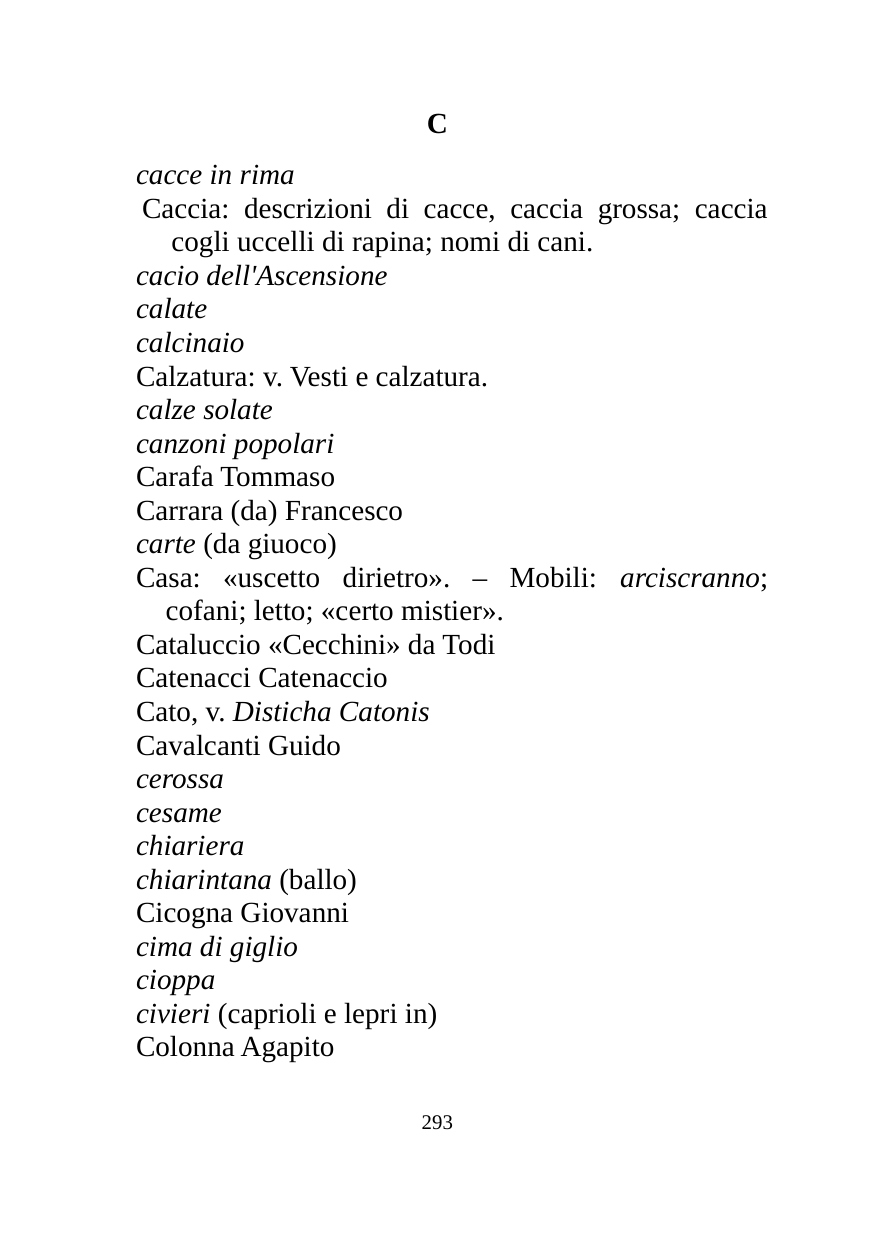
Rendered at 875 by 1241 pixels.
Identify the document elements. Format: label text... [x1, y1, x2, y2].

text calcinaio [106, 325, 768, 359]
text Cato, v. Disticha Catonis [106, 694, 768, 728]
text cacio dell'Ascensione [106, 258, 768, 292]
text chiarintana (ballo) [106, 862, 768, 895]
text cerossa [106, 761, 768, 795]
text chiariera [106, 828, 768, 862]
text Carafa Tommaso [106, 459, 768, 493]
text carte (da giuoco) [106, 526, 768, 560]
text Colonna Agapito [106, 1029, 768, 1063]
text Cicogna Giovanni [106, 895, 768, 929]
text Cavalcanti Guido [106, 728, 768, 761]
text Casa: «uscetto dirietro». – Mobili: arciscranno; cofani; letto; «certo mistier». [136, 560, 768, 627]
text calate [106, 292, 768, 325]
text Cataluccio «Cecchini» da Todi [106, 627, 768, 661]
text Carrara (da) Francesco [106, 493, 768, 526]
text civieri (caprioli e lepri in) [106, 996, 768, 1029]
text cesame [106, 795, 768, 828]
text cioppa [106, 962, 768, 996]
text Catenacci Catenaccio [106, 661, 768, 694]
text C [106, 106, 768, 140]
text cima di giglio [106, 929, 768, 962]
text Caccia: descrizioni di cacce, caccia grossa; caccia cogli uccelli di rapina; nomi di cani. [142, 191, 768, 258]
text Calzatura: v. Vesti e calzatura. [106, 359, 768, 392]
text calze solate [106, 392, 768, 426]
text cacce in rima [106, 157, 768, 191]
text canzoni popolari [106, 426, 768, 459]
